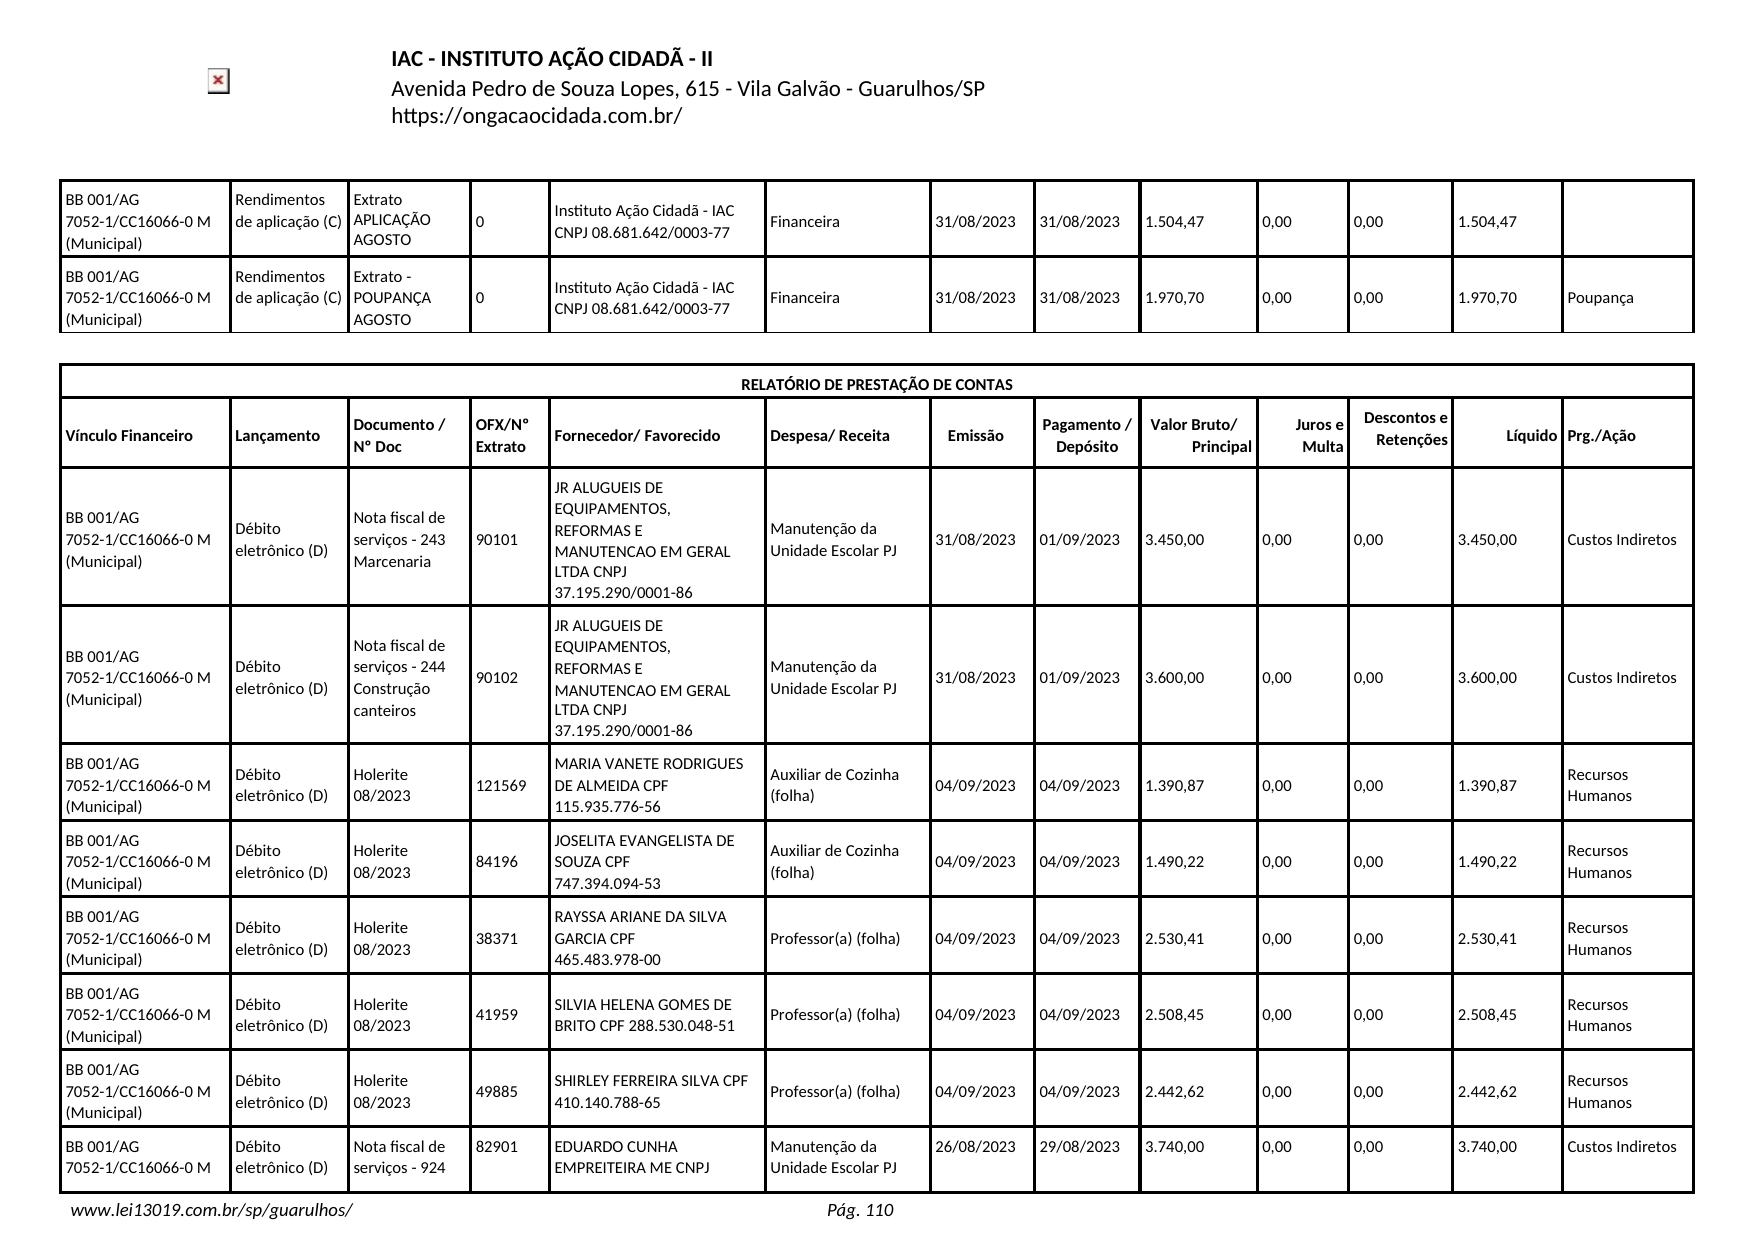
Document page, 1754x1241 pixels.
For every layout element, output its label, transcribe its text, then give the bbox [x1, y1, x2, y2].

table_cell 0,00 [1350, 975, 1451, 1048]
table_cell Emissão [932, 399, 1033, 466]
table_cell 0,00 [1259, 182, 1347, 255]
table_cell Rendimentos de aplicação (C) [232, 182, 347, 255]
table_cell 0,00 [1350, 469, 1451, 604]
table_cell Holerite 08/2023 [350, 822, 469, 895]
table_cell 0,00 [1259, 607, 1347, 742]
table_cell Auxiliar de Cozinha (folha) [767, 822, 929, 895]
table_cell Manutenção da Unidade Escolar PJ [767, 469, 929, 604]
table_cell 121569 [472, 745, 548, 819]
table_cell 0,00 [1259, 469, 1347, 604]
table_cell Holerite 08/2023 [350, 898, 469, 972]
table_cell Débito eletrônico (D) [232, 1051, 347, 1125]
table_cell 2.508,45 [1142, 975, 1256, 1048]
table_header RELATÓRIO DE PRESTAÇÃO DE CONTAS [62, 366, 1692, 396]
table_cell Nota fiscal de serviços - 243 Marcenaria [350, 469, 469, 604]
table_cell Descontos e Retenções [1350, 399, 1451, 466]
table_cell 31/08/2023 [932, 182, 1033, 255]
table_cell 2.442,62 [1142, 1051, 1256, 1125]
table_cell BB 001/AG 7052-1/CC16066-0 M (Municipal) [62, 607, 229, 742]
table_cell Custos Indiretos [1564, 607, 1692, 742]
table_cell 26/08/2023 [932, 1128, 1033, 1191]
table_cell Recursos Humanos [1564, 1051, 1692, 1125]
table_cell 2.442,62 [1454, 1051, 1561, 1125]
table_cell 0,00 [1350, 1051, 1451, 1125]
table_cell 01/09/2023 [1036, 469, 1138, 604]
table_cell BB 001/AG 7052-1/CC16066-0 M (Municipal) [62, 469, 229, 604]
table_cell SILVIA HELENA GOMES DE BRITO CPF 288.530.048-51 [551, 975, 764, 1048]
table_cell 2.508,45 [1454, 975, 1561, 1048]
table_cell 04/09/2023 [1036, 1051, 1138, 1125]
table_cell 0,00 [1259, 745, 1347, 819]
table_cell Lançamento [232, 399, 347, 466]
table_cell 04/09/2023 [1036, 822, 1138, 895]
table_cell BB 001/AG 7052-1/CC16066-0 M (Municipal) [62, 745, 229, 819]
table_cell MARIA VANETE RODRIGUES DE ALMEIDA CPF 115.935.776-56 [551, 745, 764, 819]
table_cell 84196 [472, 822, 548, 895]
table_cell 0,00 [1259, 1051, 1347, 1125]
table_cell OFX/Nº Extrato [472, 399, 548, 466]
table_cell Juros e Multa [1259, 399, 1347, 466]
table_cell 0,00 [1350, 745, 1451, 819]
table_cell 3.450,00 [1454, 469, 1561, 604]
table_cell Manutenção da Unidade Escolar PJ [767, 607, 929, 742]
table_cell 0,00 [1259, 898, 1347, 972]
table_cell 90102 [472, 607, 548, 742]
table_cell BB 001/AG 7052-1/CC16066-0 M (Municipal) [62, 898, 229, 972]
table_cell 38371 [472, 898, 548, 972]
table_cell 04/09/2023 [1036, 898, 1138, 972]
table_cell 0,00 [1350, 182, 1451, 255]
table_cell 04/09/2023 [932, 822, 1033, 895]
table_cell 0 [472, 182, 548, 255]
table_cell Despesa/ Receita [767, 399, 929, 466]
table_cell 1.390,87 [1454, 745, 1561, 819]
table_cell Pagamento / Depósito [1036, 399, 1138, 466]
table_cell Vínculo Financeiro [62, 399, 229, 466]
table_cell EDUARDO CUNHA EMPREITEIRA ME CNPJ [551, 1128, 764, 1191]
table_cell JR ALUGUEIS DE EQUIPAMENTOS, REFORMAS E MANUTENCAO EM GERAL LTDA CNPJ 37.195.290/0001-86 [551, 607, 764, 742]
table_cell 04/09/2023 [932, 898, 1033, 972]
table_cell Poupança [1564, 258, 1692, 332]
table_cell 1.970,70 [1142, 258, 1256, 332]
table_cell Holerite 08/2023 [350, 975, 469, 1048]
table_cell Débito eletrônico (D) [232, 898, 347, 972]
table_cell 90101 [472, 469, 548, 604]
table_cell 1.970,70 [1454, 258, 1561, 332]
table_cell Recursos Humanos [1564, 822, 1692, 895]
table_cell Fornecedor/ Favorecido [551, 399, 764, 466]
table_cell BB 001/AG 7052-1/CC16066-0 M (Municipal) [62, 1051, 229, 1125]
table_cell Holerite 08/2023 [350, 1051, 469, 1125]
table_cell Holerite 08/2023 [350, 745, 469, 819]
table_cell BB 001/AG 7052-1/CC16066-0 M (Municipal) [62, 822, 229, 895]
table_cell 0,00 [1350, 822, 1451, 895]
table_cell BB 001/AG 7052-1/CC16066-0 M [62, 1128, 229, 1191]
table_cell JR ALUGUEIS DE EQUIPAMENTOS, REFORMAS E MANUTENCAO EM GERAL LTDA CNPJ 37.195.290/0001-86 [551, 469, 764, 604]
table_cell 0,00 [1350, 258, 1451, 332]
table_cell 3.600,00 [1454, 607, 1561, 742]
table_cell 31/08/2023 [932, 258, 1033, 332]
table_cell 1.490,22 [1142, 822, 1256, 895]
table_cell 41959 [472, 975, 548, 1048]
table_cell 29/08/2023 [1036, 1128, 1138, 1191]
table_cell BB 001/AG 7052-1/CC16066-0 M (Municipal) [62, 975, 229, 1048]
table_cell SHIRLEY FERREIRA SILVA CPF 410.140.788-65 [551, 1051, 764, 1125]
table_cell Rendimentos de aplicação (C) [232, 258, 347, 332]
table_cell 1.390,87 [1142, 745, 1256, 819]
table_cell Débito eletrônico (D) [232, 745, 347, 819]
table_cell Extrato APLICAÇÃO AGOSTO [350, 182, 469, 255]
table_cell Débito eletrônico (D) [232, 1128, 347, 1191]
table_cell Extrato - POUPANÇA AGOSTO [350, 258, 469, 332]
table_cell 1.504,47 [1454, 182, 1561, 255]
table_cell 04/09/2023 [1036, 745, 1138, 819]
table_cell 0,00 [1259, 975, 1347, 1048]
table_cell 2.530,41 [1142, 898, 1256, 972]
table_cell 1.490,22 [1454, 822, 1561, 895]
table_cell Débito eletrônico (D) [232, 607, 347, 742]
table_cell Manutenção da Unidade Escolar PJ [767, 1128, 929, 1191]
table_cell Documento / Nº Doc [350, 399, 469, 466]
table_cell Débito eletrônico (D) [232, 822, 347, 895]
table_cell 0,00 [1350, 898, 1451, 972]
table_cell Financeira [767, 258, 929, 332]
table_cell JOSELITA EVANGELISTA DE SOUZA CPF 747.394.094-53 [551, 822, 764, 895]
table_cell Custos Indiretos [1564, 1128, 1692, 1191]
table_cell Recursos Humanos [1564, 898, 1692, 972]
table_cell 04/09/2023 [932, 745, 1033, 819]
table_cell 0,00 [1350, 1128, 1451, 1191]
table_cell 3.450,00 [1142, 469, 1256, 604]
table_cell 04/09/2023 [932, 1051, 1033, 1125]
table_cell Instituto Ação Cidadã - IAC CNPJ 08.681.642/0003-77 [551, 258, 764, 332]
table_cell 3.740,00 [1454, 1128, 1561, 1191]
table_cell 31/08/2023 [932, 469, 1033, 604]
table_cell 0 [472, 258, 548, 332]
picture [207, 68, 230, 94]
table_cell 31/08/2023 [932, 607, 1033, 742]
table_cell 01/09/2023 [1036, 607, 1138, 742]
table_cell 0,00 [1259, 258, 1347, 332]
table_cell BB 001/AG 7052-1/CC16066-0 M (Municipal) [62, 182, 229, 255]
table_cell 49885 [472, 1051, 548, 1125]
table_cell 3.740,00 [1142, 1128, 1256, 1191]
table_cell 2.530,41 [1454, 898, 1561, 972]
table_cell Líquido [1454, 399, 1561, 466]
table_cell 0,00 [1350, 607, 1451, 742]
table_cell Prg./Ação [1564, 399, 1692, 466]
table_cell Recursos Humanos [1564, 745, 1692, 819]
table_cell Financeira [767, 182, 929, 255]
table_cell 31/08/2023 [1036, 182, 1138, 255]
table_cell 0,00 [1259, 822, 1347, 895]
table_cell RAYSSA ARIANE DA SILVA GARCIA CPF 465.483.978-00 [551, 898, 764, 972]
table_cell 0,00 [1259, 1128, 1347, 1191]
table_cell Recursos Humanos [1564, 975, 1692, 1048]
table_cell Auxiliar de Cozinha (folha) [767, 745, 929, 819]
table_cell Nota fiscal de serviços - 244 Construção canteiros [350, 607, 469, 742]
table_cell 31/08/2023 [1036, 258, 1138, 332]
table_cell Nota fiscal de serviços - 924 [350, 1128, 469, 1191]
table_cell 04/09/2023 [1036, 975, 1138, 1048]
table_cell 1.504,47 [1142, 182, 1256, 255]
table_cell Professor(a) (folha) [767, 1051, 929, 1125]
table_cell 04/09/2023 [932, 975, 1033, 1048]
table_cell Custos Indiretos [1564, 469, 1692, 604]
table_cell BB 001/AG 7052-1/CC16066-0 M (Municipal) [62, 258, 229, 332]
table_cell 82901 [472, 1128, 548, 1191]
table_cell Débito eletrônico (D) [232, 469, 347, 604]
table_cell [1564, 182, 1692, 255]
table_cell Professor(a) (folha) [767, 975, 929, 1048]
table_cell 3.600,00 [1142, 607, 1256, 742]
table_cell Instituto Ação Cidadã - IAC CNPJ 08.681.642/0003-77 [551, 182, 764, 255]
table_cell Débito eletrônico (D) [232, 975, 347, 1048]
table_cell Valor Bruto/ Principal [1142, 399, 1256, 466]
table_cell Professor(a) (folha) [767, 898, 929, 972]
